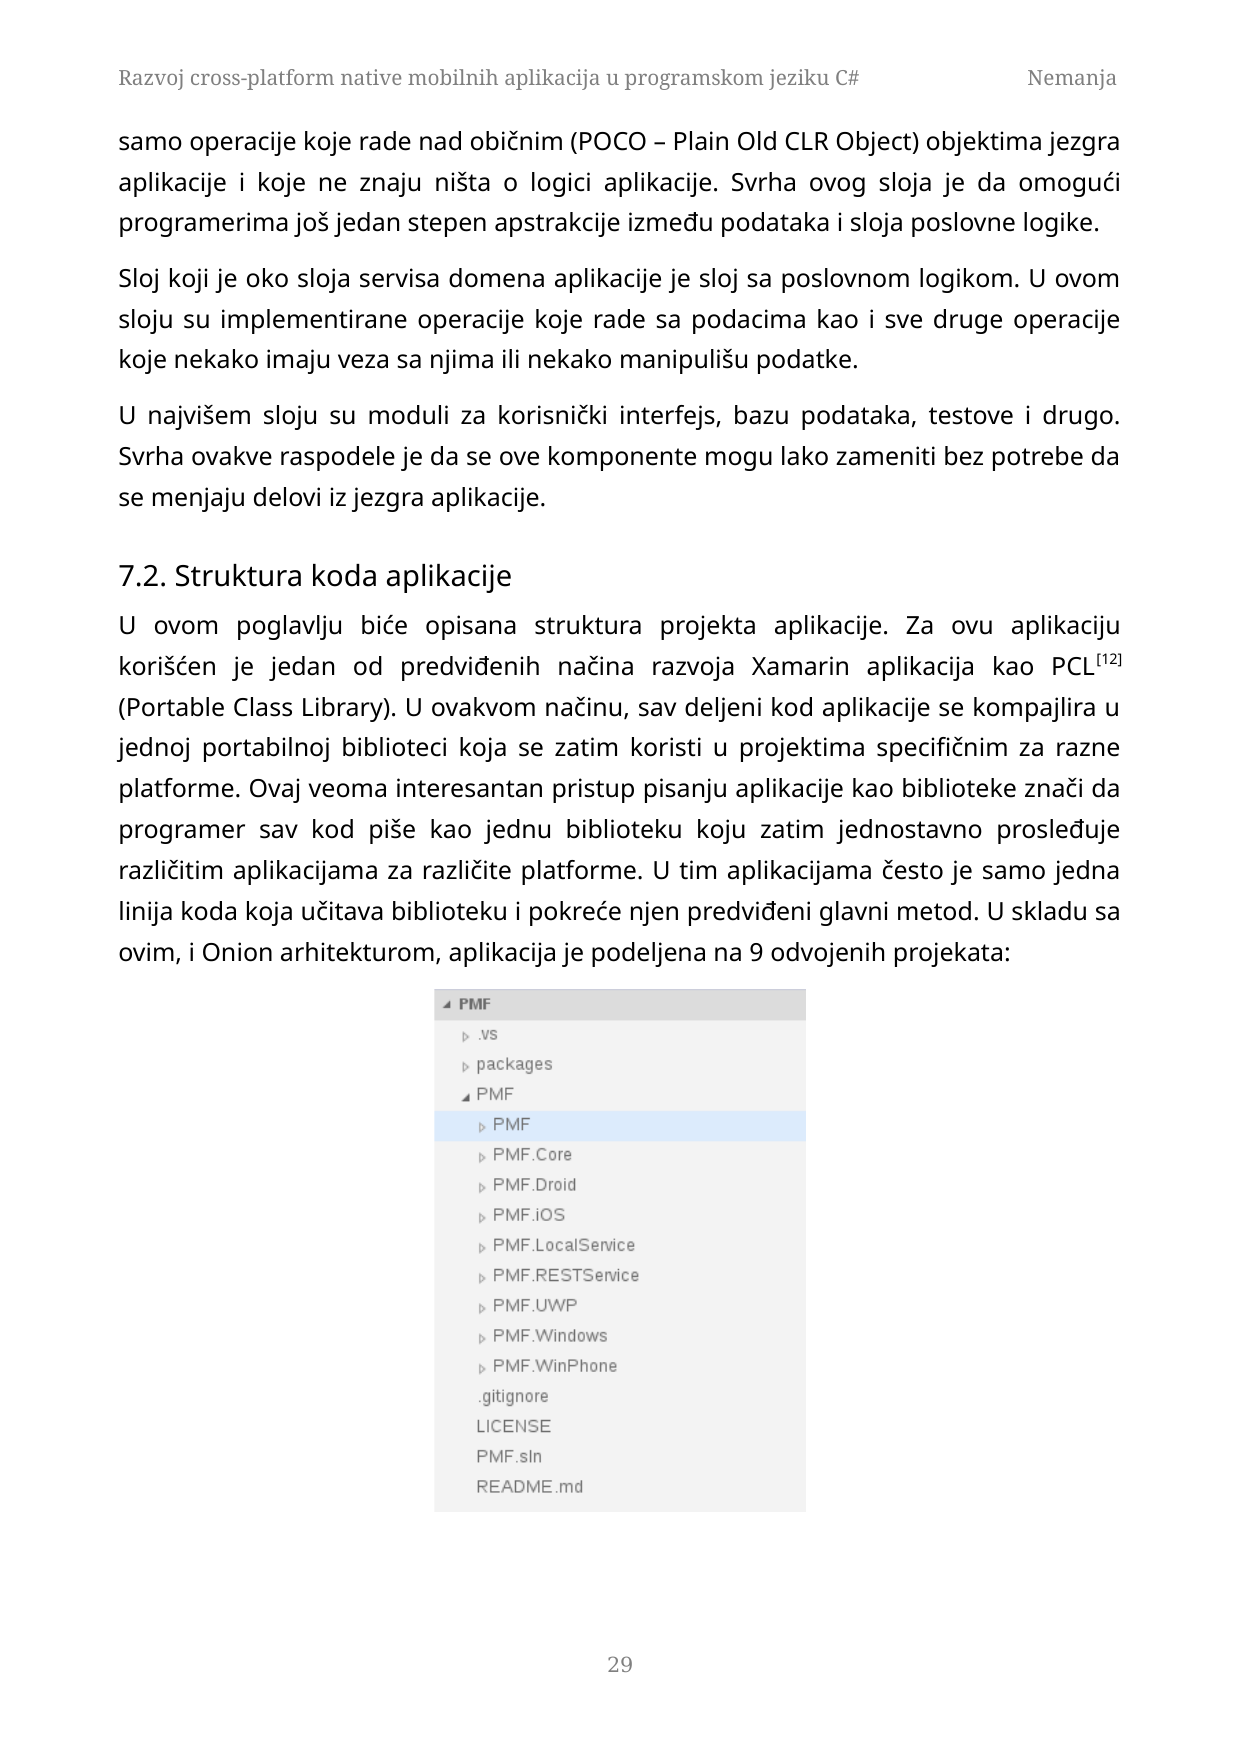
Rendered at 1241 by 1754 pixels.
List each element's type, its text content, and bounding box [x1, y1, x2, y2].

text U ovom poglavlju biće opisana struktura projekta aplikacije. Za ovu aplikaciju korišćen je jedan od predviđenih načina razvoja Xamarin aplikacija kao PCL[12] (Portable Class Library). U ovakvom načinu, sav deljeni kod aplikacije se kompajlira u jednoj portabilnoj biblioteci koja se zatim koristi u projektima specifičnim za razne platforme. Ovaj veoma interesantan pristup pisanju aplikacije kao biblioteke znači da programer sav kod piše kao jednu biblioteku koju zatim jednostavno prosleđuje različitim aplikacijama za različite platforme. U tim aplikacijama često je samo jedna linija koda koja učitava biblioteku i pokreće njen predviđeni glavni metod. U skladu sa ovim, i Onion arhitekturom, aplikacija je podeljena na 9 odvojenih projekata: [118, 608, 1122, 968]
text samo operacije koje rade nad običnim (POCO – Plain Old CLR Object) objektima jezgra aplikacije i koje ne znaju ništa o logici aplikacije. Svrha ovog sloja je da omogući programerima još jedan stepen apstrakcije između podataka i sloja poslovne logike. [118, 123, 1122, 239]
text Sloj koji je oko sloja servisa domena aplikacije je sloj sa poslovnom logikom. U ovom sloju su implementirane operacije koje rade sa podacima kao i sve druge operacije koje nekako imaju veza sa njima ili nekako manipulišu podatke. [118, 260, 1122, 376]
text U najvišem sloju su moduli za korisnički interfejs, bazu podataka, testove i drugo. Svrha ovakve raspodele je da se ove komponente mogu lako zameniti bez potrebe da se menjaju delovi iz jezgra aplikacije. [118, 397, 1122, 513]
subtitle 7.2. Struktura koda aplikacije [118, 555, 1122, 595]
picture [434, 989, 806, 1512]
